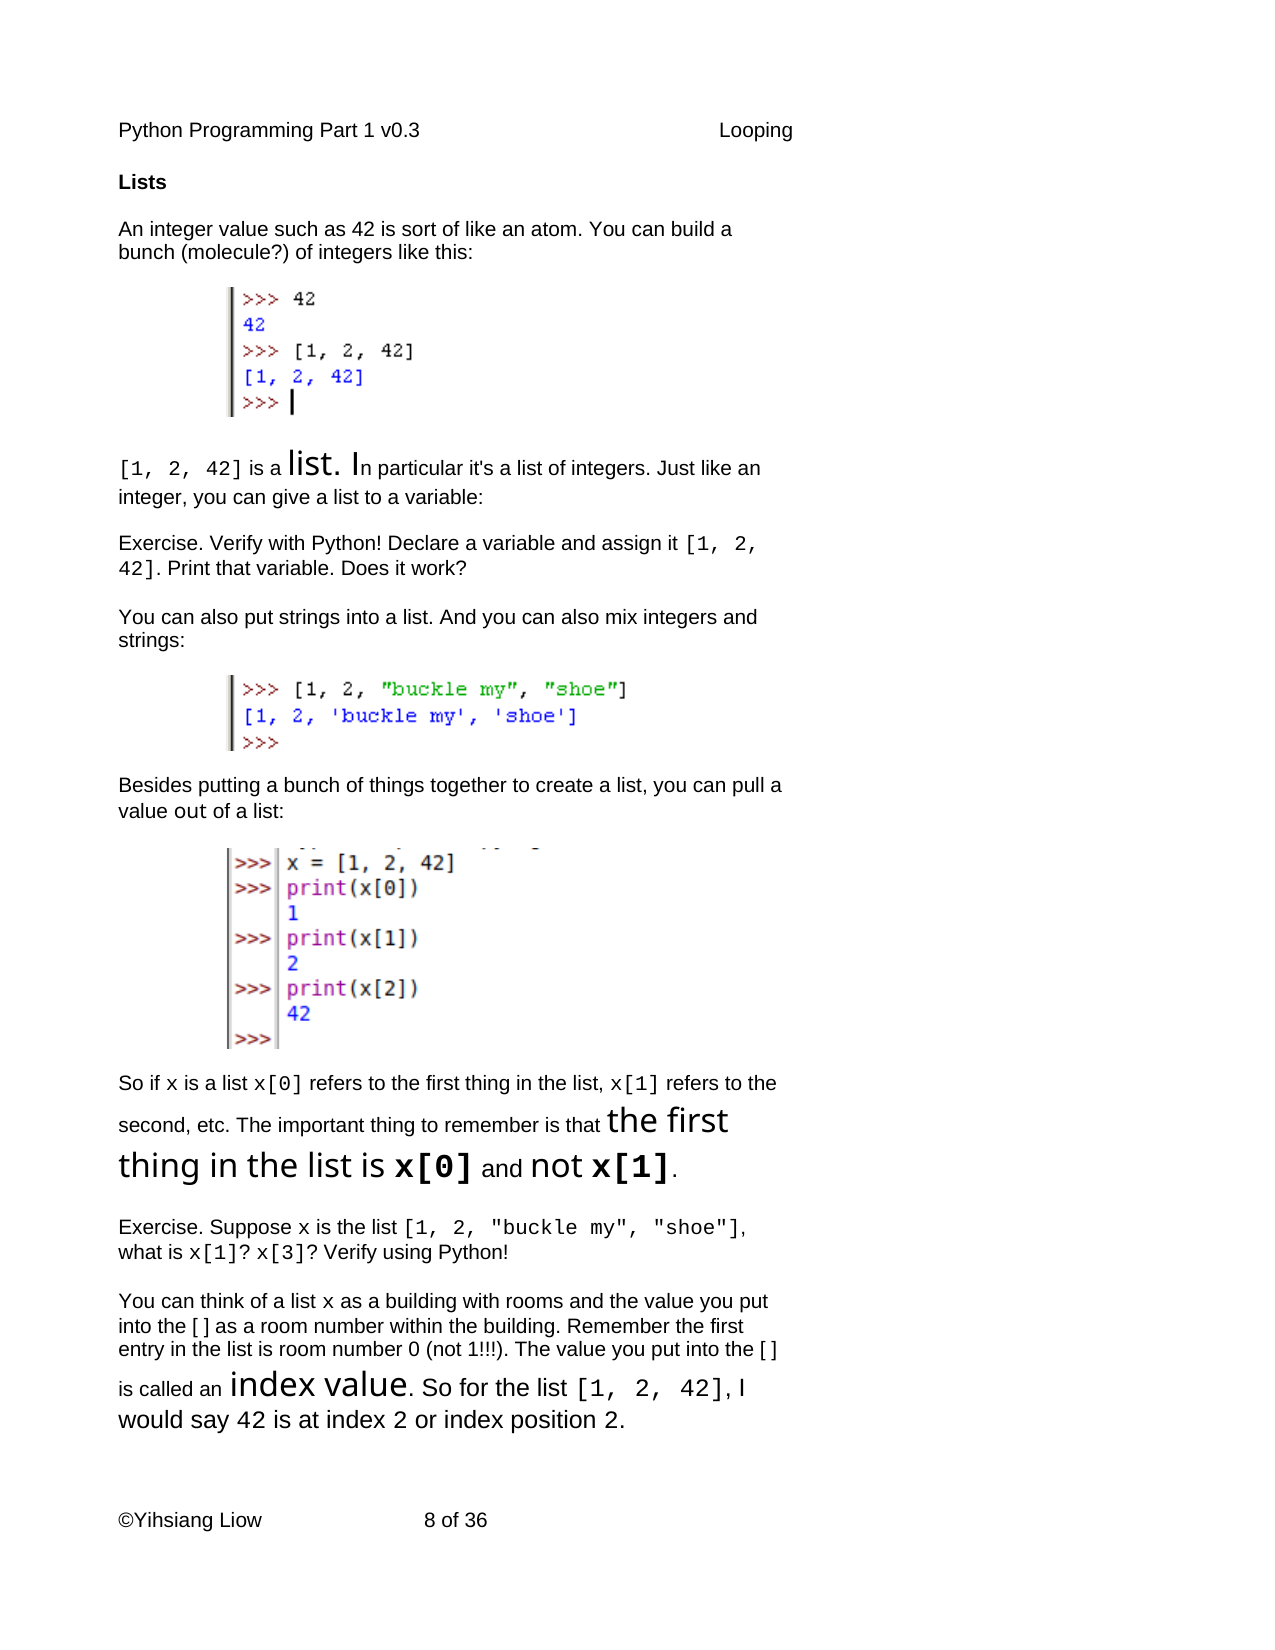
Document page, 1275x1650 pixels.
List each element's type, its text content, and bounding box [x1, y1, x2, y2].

text [1, 2, 42] is a list. In particular it's a list of integers. Just like an integer, you can give a list to a variable: [118, 440, 793, 509]
text Exercise. Suppose x is the list [1, 2, "buckle my", "shoe"], what is x[1]? x[3]? Verify using Python! [118, 1216, 793, 1266]
text Exercise. Verify with Python! Declare a variable and assign it [1, 2, 42]. Print that variable. Does it work? [118, 532, 793, 582]
text You can think of a list x as a building with rooms and the value you put into the [ ] as a room number within the building. Remember the first entry in the list is room number 0 (not 1!!!). The value you put into the [ ] is called an index value. So for the list [1, 2, 42], I would say 42 is at index 2 or index position 2. [118, 1289, 793, 1436]
picture [226, 848, 685, 1049]
text An integer value such as 42 is sort of like an atom. You can build a bunch (molecule?) of integers like this: [118, 217, 793, 264]
text You can also put strings into a list. And you can also mix integers and strings: [118, 605, 793, 652]
text So if x is a list x[0] refers to the first thing in the list, x[1] refers to the second, etc. The important thing to remember is that the first thing in the list is x[0] and not x[1]. [118, 1072, 793, 1188]
text Lists [118, 171, 793, 194]
text Besides putting a bunch of things together to create a list, you can pull a value out of a list: [118, 773, 793, 825]
